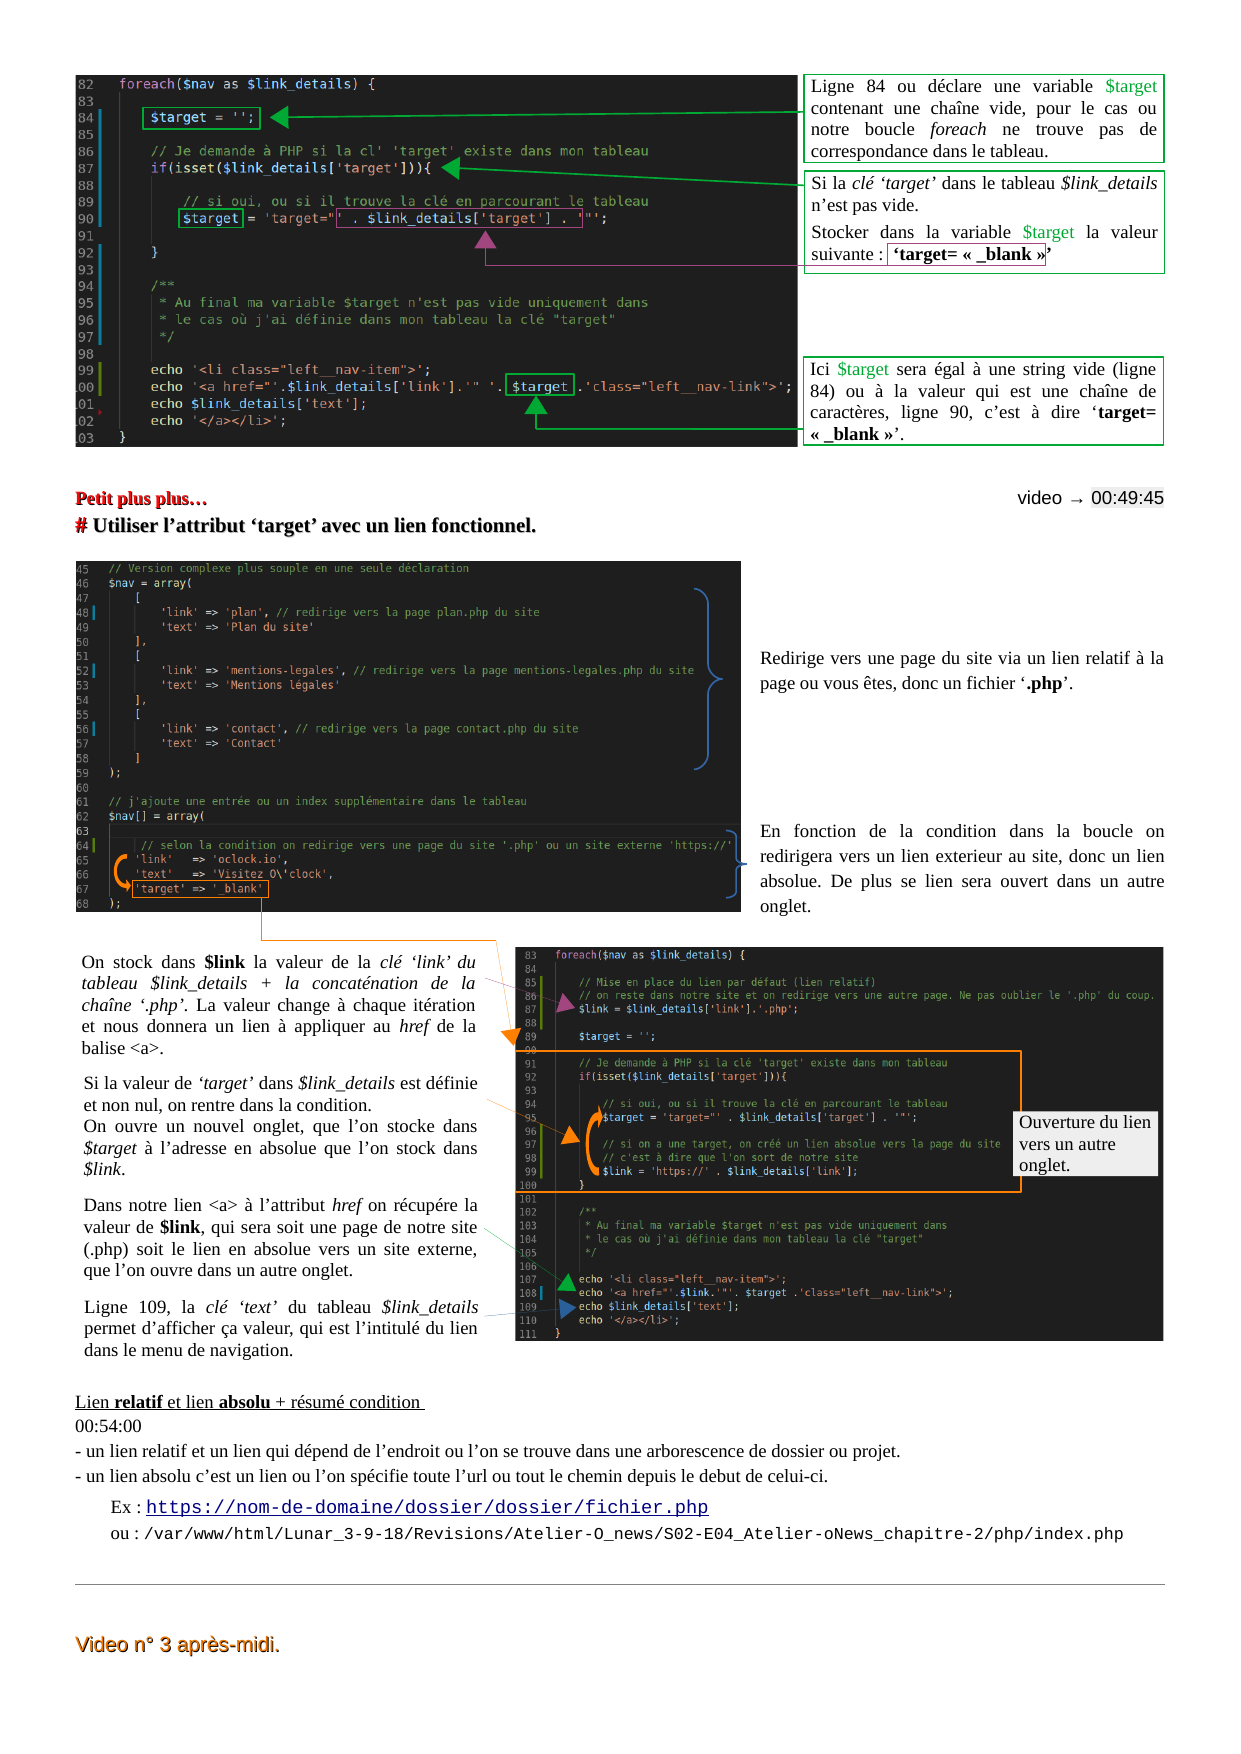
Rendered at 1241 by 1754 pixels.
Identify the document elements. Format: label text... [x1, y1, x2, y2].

picture [507, 375, 573, 394]
text - un lien absolu c’est un lien ou l’on spécifie toute l’url ou tout le chemin depuis le debut de celui-ci. [75, 1465, 1165, 1487]
picture [75, 75, 798, 447]
picture [516, 1052, 1020, 1191]
picture [515, 947, 1164, 1341]
text Lien relatif et lien absolu + résumé condition 00:54:00 [75, 1391, 1165, 1437]
picture [133, 881, 268, 897]
text Petit plus plus… video → 00:49:45 [75, 487, 1165, 508]
text [75, 820, 261, 916]
picture [76, 561, 741, 912]
text Video n° 3 après-midi. [75, 1632, 1165, 1656]
text Ex : https://nom-de-domaine/dossier/dossier/fichier.php [110, 1496, 1165, 1519]
text En fonction de la condition dans la boucle on redirigera vers un lien exterieur au site, donc un lien absolue. De plus se lien sera ouvert dans un autre onglet. [262, 820, 1165, 916]
text # Utiliser l’attribut ‘target’ avec un lien fonctionnel. [75, 512, 1165, 538]
text ou : /var/www/html/Lunar_3-9-18/Revisions/Atelier-O_news/S02-E04_Atelier-oNews_chapitre-2/php/index.php [110, 1522, 1165, 1545]
text Redirige vers une page du site via un lien relatif à la page ou vous êtes, donc un fichier ‘.php’. [741, 647, 1165, 693]
text - un lien relatif et un lien qui dépend de l’endroit ou l’on se trouve dans une arborescence de dossier ou projet. [75, 1440, 1165, 1462]
